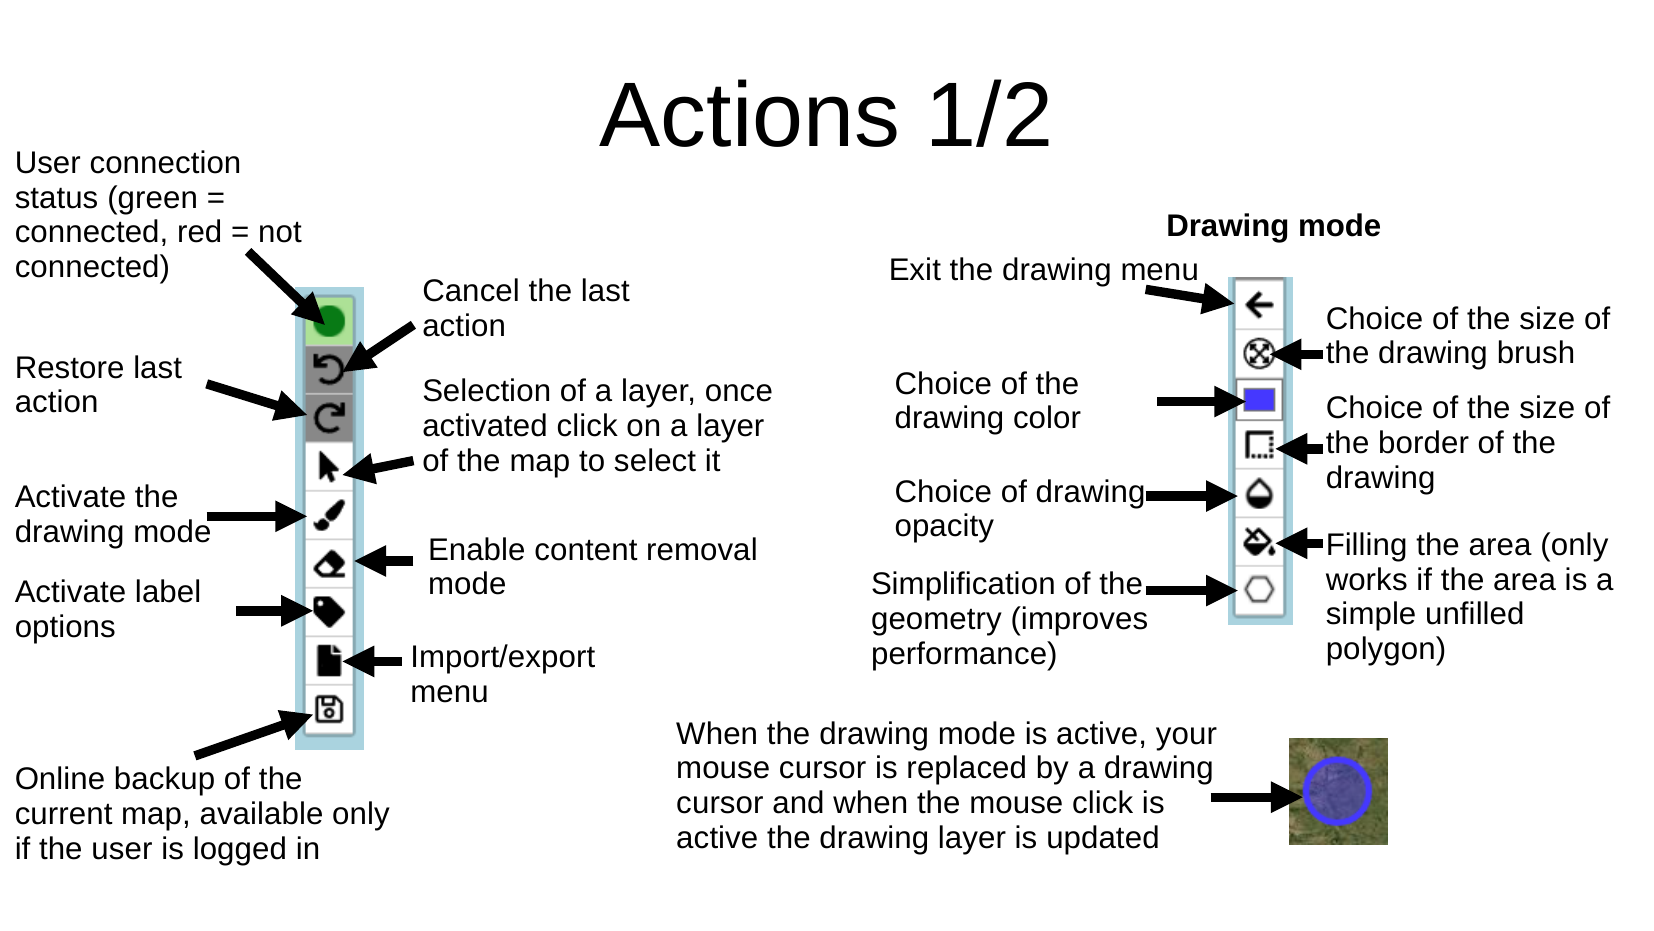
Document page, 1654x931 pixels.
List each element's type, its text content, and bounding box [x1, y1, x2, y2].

text_box Import/export menu [395, 631, 674, 717]
text_box Choice of the size of the drawing brush [1311, 293, 1630, 382]
picture [1289, 738, 1388, 845]
text_box Choice of the size of the border of the drawing [1311, 382, 1654, 502]
text_box Selection of a layer, once activated click on a layer of the map to select it [407, 366, 804, 520]
text_box Exit the drawing menu [874, 244, 1223, 304]
text_box Filling the area (only works if the area is a simple unfilled polygon) [1311, 519, 1654, 714]
text_box Choice of drawing opacity [879, 466, 1182, 551]
text_box User connection status (green = connected, red = not connected) [0, 137, 325, 292]
text_box Simplification of the geometry (improves performance) [856, 559, 1211, 714]
text_box Cancel the last action [407, 265, 674, 351]
text_box When the drawing mode is active, your mouse cursor is replaced by a drawing cursor and when the mouse click is active the drawing layer is updated [661, 708, 1252, 931]
picture [295, 287, 364, 751]
text_box Activate the drawing mode [0, 472, 278, 557]
text_box Choice of the drawing color [879, 358, 1188, 443]
text_box Enable content removal mode [413, 524, 798, 644]
title Actions 1/2 [82, 37, 1571, 193]
text_box Drawing mode [1151, 200, 1418, 286]
picture [1228, 286, 1293, 625]
text_box Restore last action [0, 342, 266, 427]
text_box Activate label options [0, 566, 278, 652]
text_box Online backup of the current map, available only if the user is logged in [0, 754, 414, 909]
picture [299, 292, 311, 298]
